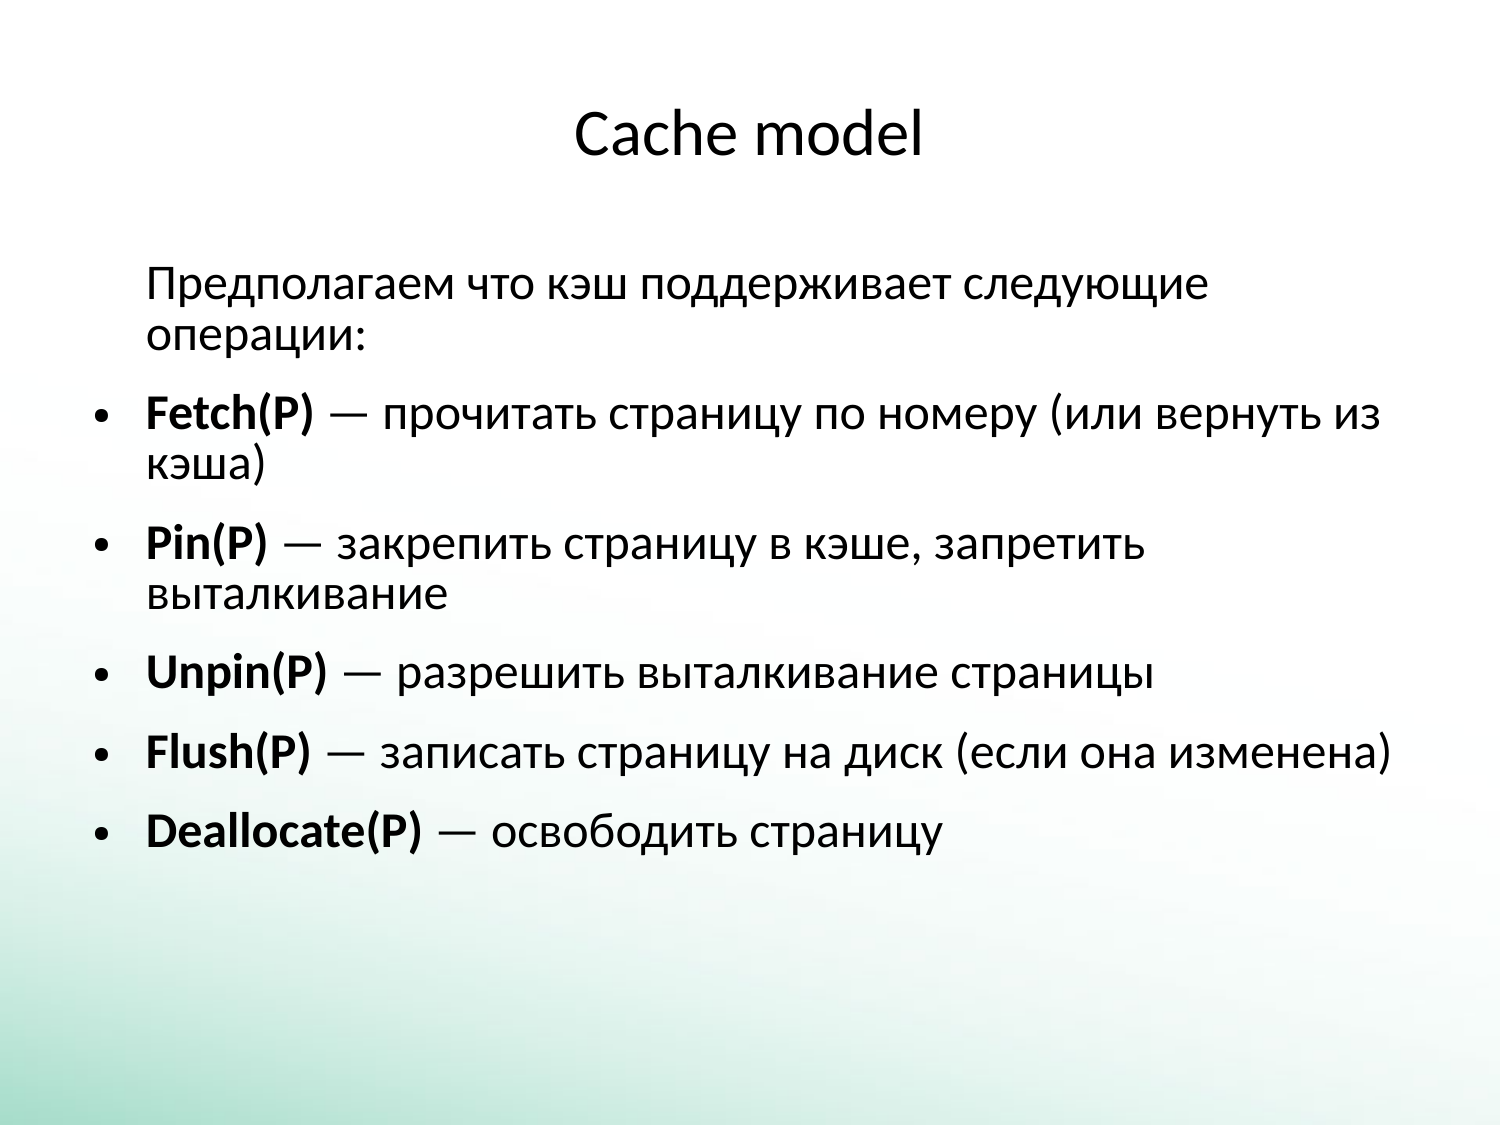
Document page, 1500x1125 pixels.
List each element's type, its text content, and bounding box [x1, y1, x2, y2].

picture [0, 0, 1500, 1125]
title Cache model [75, 45, 1425, 233]
list Предполагаем что кэш поддерживает следующие операции: Fetch(P) — прочитать страницу по номеру (или вернуть из кэша) Pin(P) — закрепить страницу в кэше, запретить выталкивание Unpin(P) — разрешить выталкивание страницы Flush(P) — записать страницу на диск (если она изменена) Deallocate(P) — освободить страницу [75, 262, 1425, 1005]
